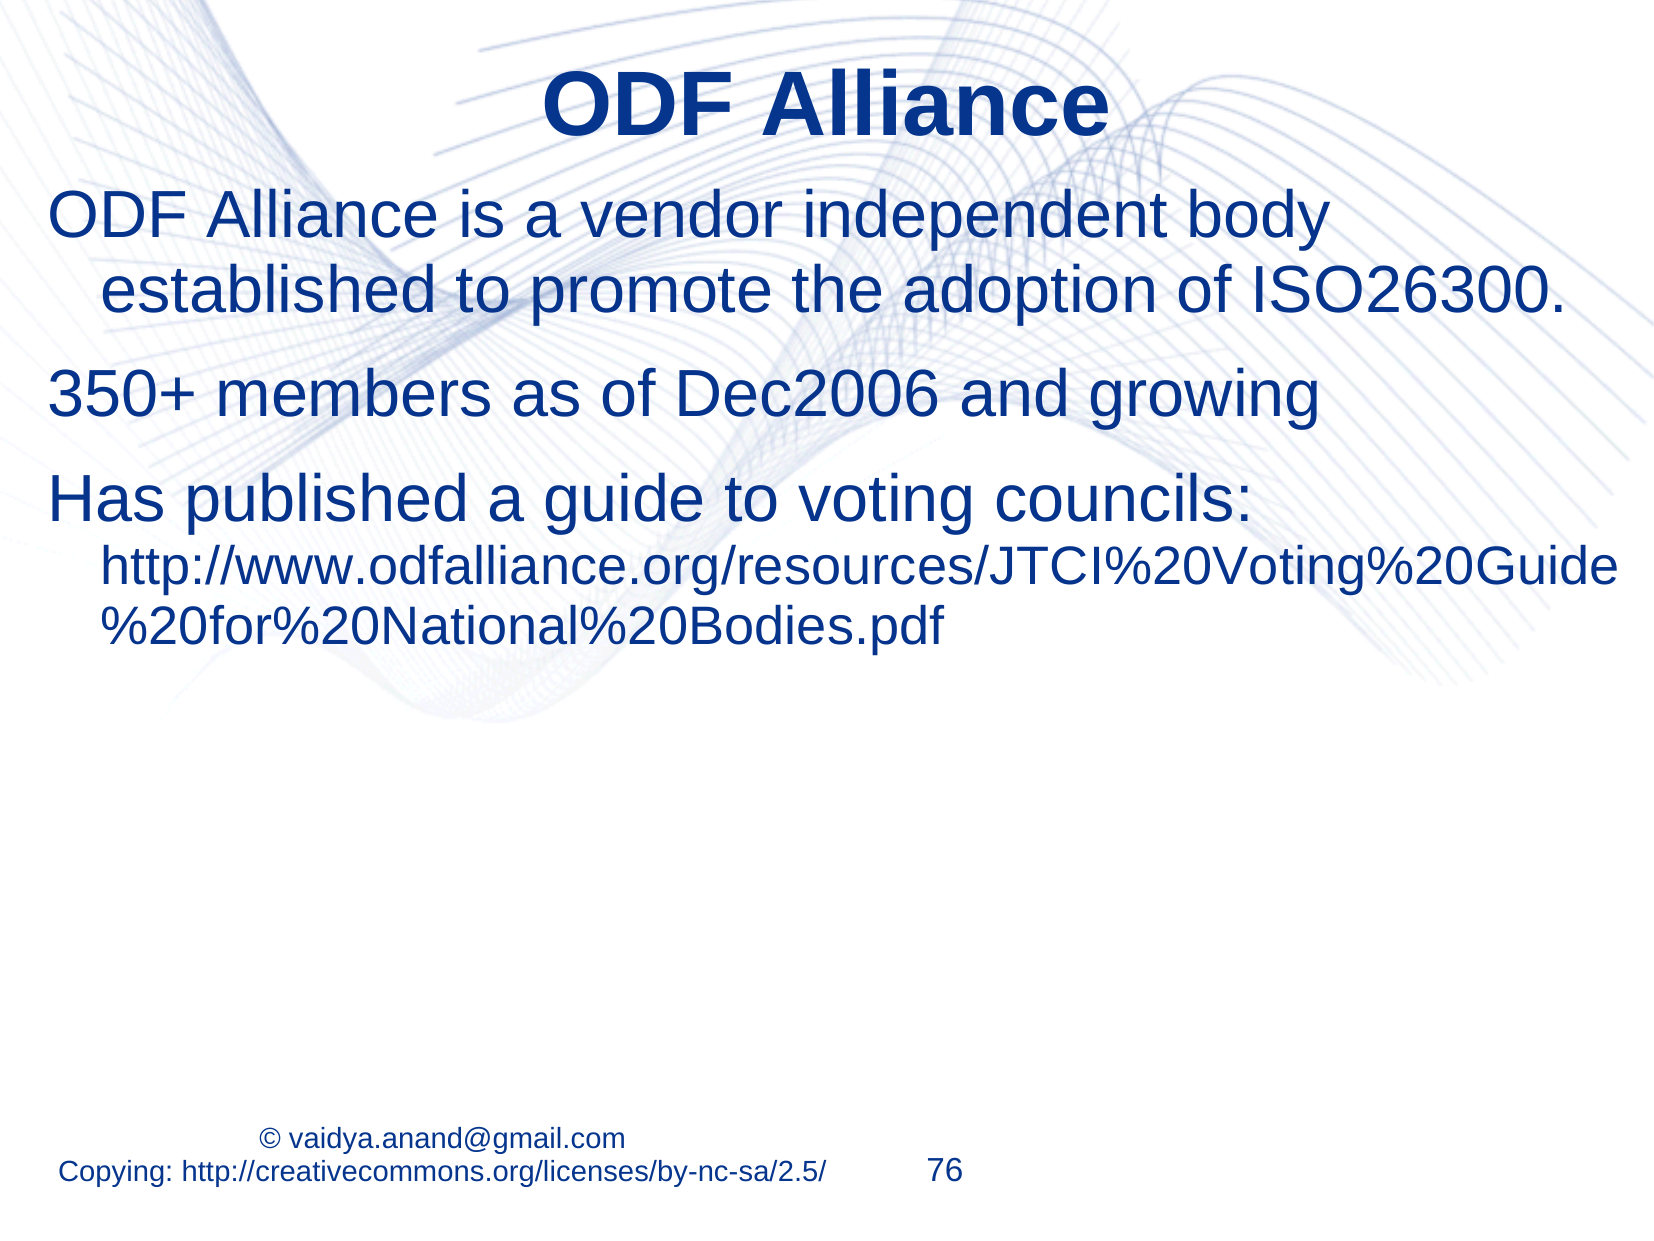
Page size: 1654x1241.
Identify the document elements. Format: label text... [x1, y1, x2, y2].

list ODF Alliance is a vendor independent body established to promote the adoption of ISO26300. 350+ members as of Dec2006 and growing Has published a guide to voting councils: http://www.odfalliance.org/resources/JTCI%20Voting%20Guide%20for%20National%20Bodies.pdf [29, 177, 1625, 1108]
title ODF Alliance [29, 36, 1625, 170]
picture [0, 0, 1654, 1241]
